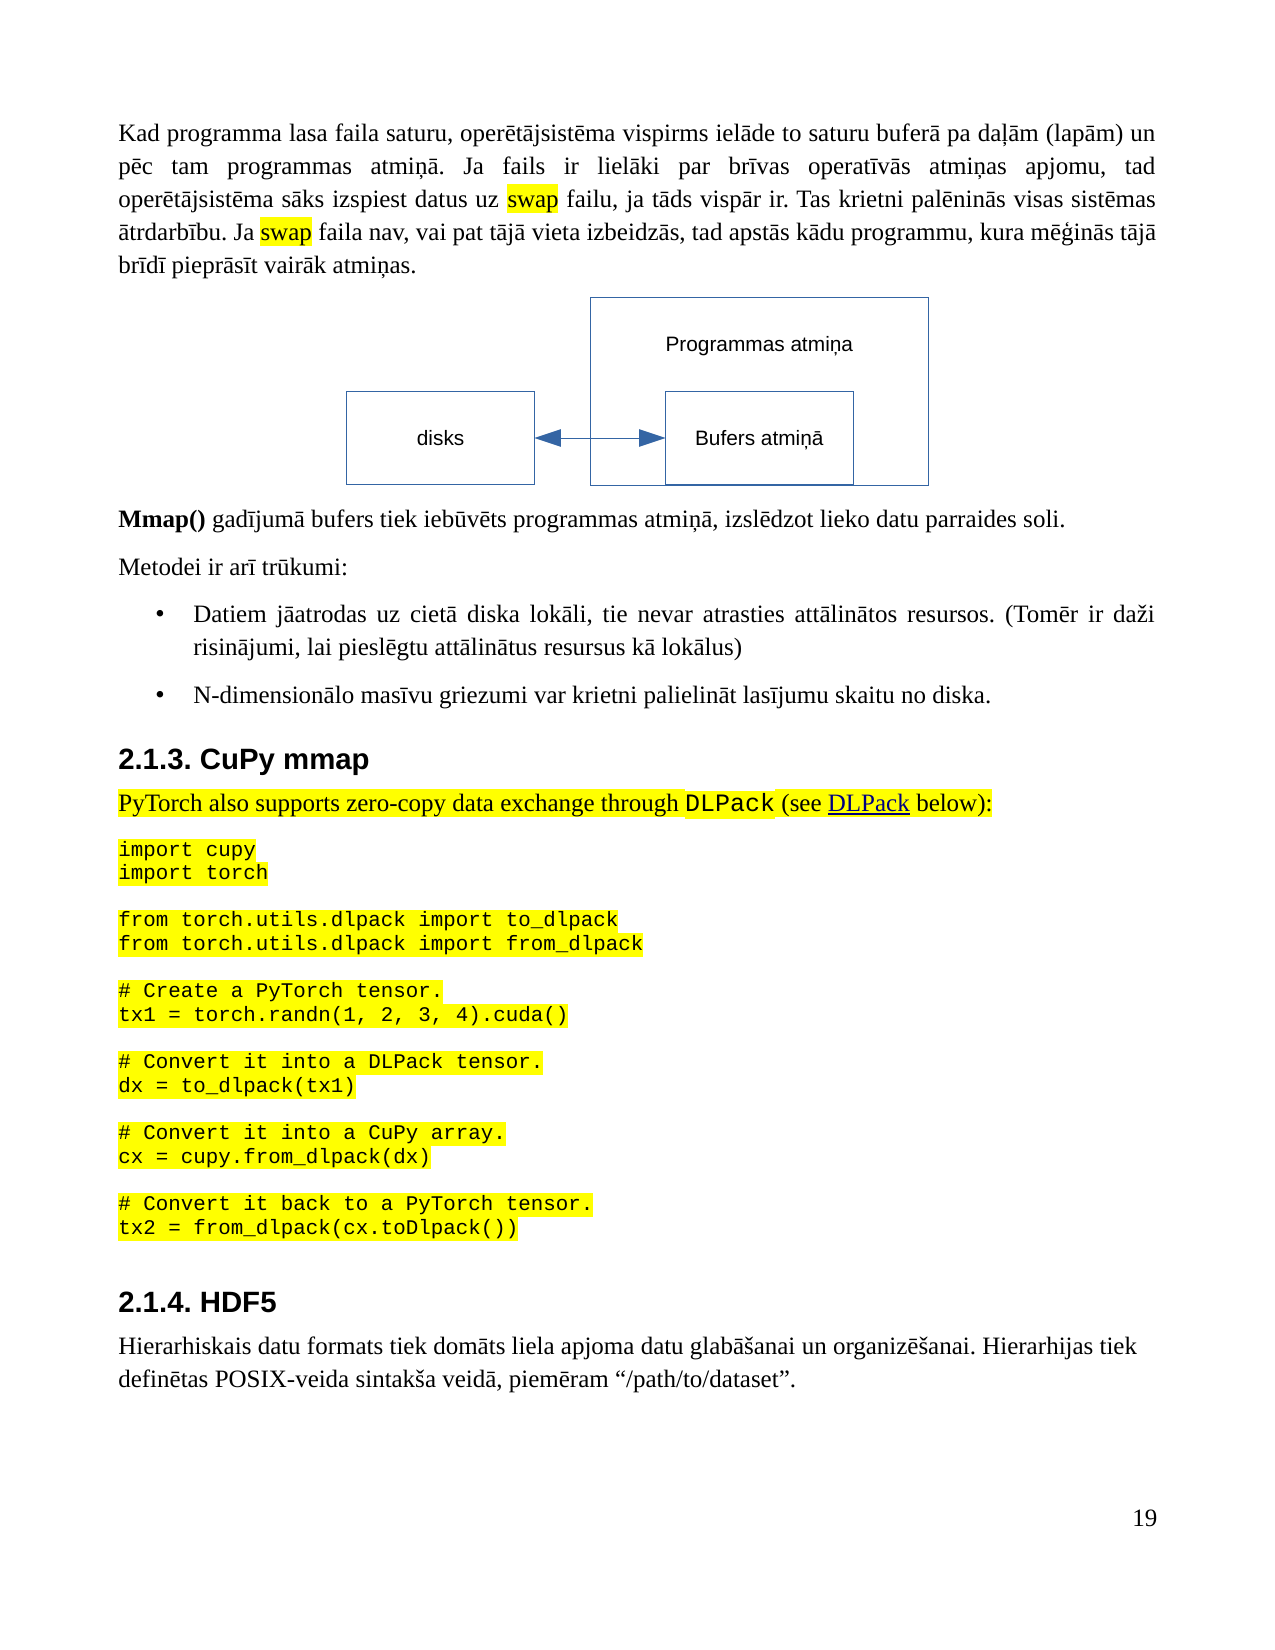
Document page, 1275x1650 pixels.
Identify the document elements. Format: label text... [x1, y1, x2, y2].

text from torch.utils.dlpack import to_dlpack [118, 909, 1157, 933]
list Datiem jāatrodas uz cietā diska lokāli, tie nevar atrasties attālinātos resursos. (Tomēr ir daži risinājumi, lai pieslēgtu attālinātus resursus kā lokālus) [156, 599, 1157, 661]
text Hierarhiskais datu formats tiek domāts liela apjoma datu glabāšanai un organizēšanai. Hierarhijas tiek definētas POSIX-veida sintakša veidā, piemēram “/path/to/dataset”. [118, 1331, 1157, 1393]
text # Convert it into a DLPack tensor. [118, 1051, 1157, 1075]
text Metodei ir arī trūkumi: [118, 552, 1157, 581]
text import cupy [118, 838, 1157, 862]
text tx2 = from_dlpack(cx.toDlpack()) [118, 1217, 1157, 1241]
text PyTorch also supports zero-copy data exchange through DLPack (see DLPack below): [118, 788, 1157, 819]
text from torch.utils.dlpack import from_dlpack [118, 933, 1157, 957]
text Mmap() gadījumā bufers tiek iebūvēts programmas atmiņā, izslēdzot lieko datu parraides soli. [118, 504, 1157, 533]
text import torch [118, 862, 1157, 886]
text Kad programma lasa faila saturu, operētājsistēma vispirms ielāde to saturu buferā pa daļām (lapām) un pēc tam programmas atmiņā. Ja fails ir lielāki par brīvas operatīvās atmiņas apjomu, tad operētājsistēma sāks izspiest datus uz swap failu, ja tāds vispār ir. Tas krietni palēninās visas sistēmas ātrdarbību. Ja swap faila nav, vai pat tājā vieta izbeidzās, tad apstās kādu programmu, kura mēģinās tājā brīdī pieprāsīt vairāk atmiņas. [118, 118, 1157, 279]
subtitle 2.1.4. HDF5 [118, 1284, 1157, 1318]
text # Convert it back to a PyTorch tensor. [118, 1193, 1157, 1217]
list N-dimensionālo masīvu griezumi var krietni palielināt lasījumu skaitu no diska. [156, 680, 1157, 709]
text # Convert it into a CuPy array. [118, 1122, 1157, 1146]
text tx1 = torch.randn(1, 2, 3, 4).cuda() [118, 1004, 1157, 1028]
subtitle 2.1.3. CuPy mmap [118, 742, 1157, 776]
text # Create a PyTorch tensor. [118, 980, 1157, 1004]
text dx = to_dlpack(tx1) [118, 1075, 1157, 1099]
text cx = cupy.from_dlpack(dx) [118, 1146, 1157, 1169]
